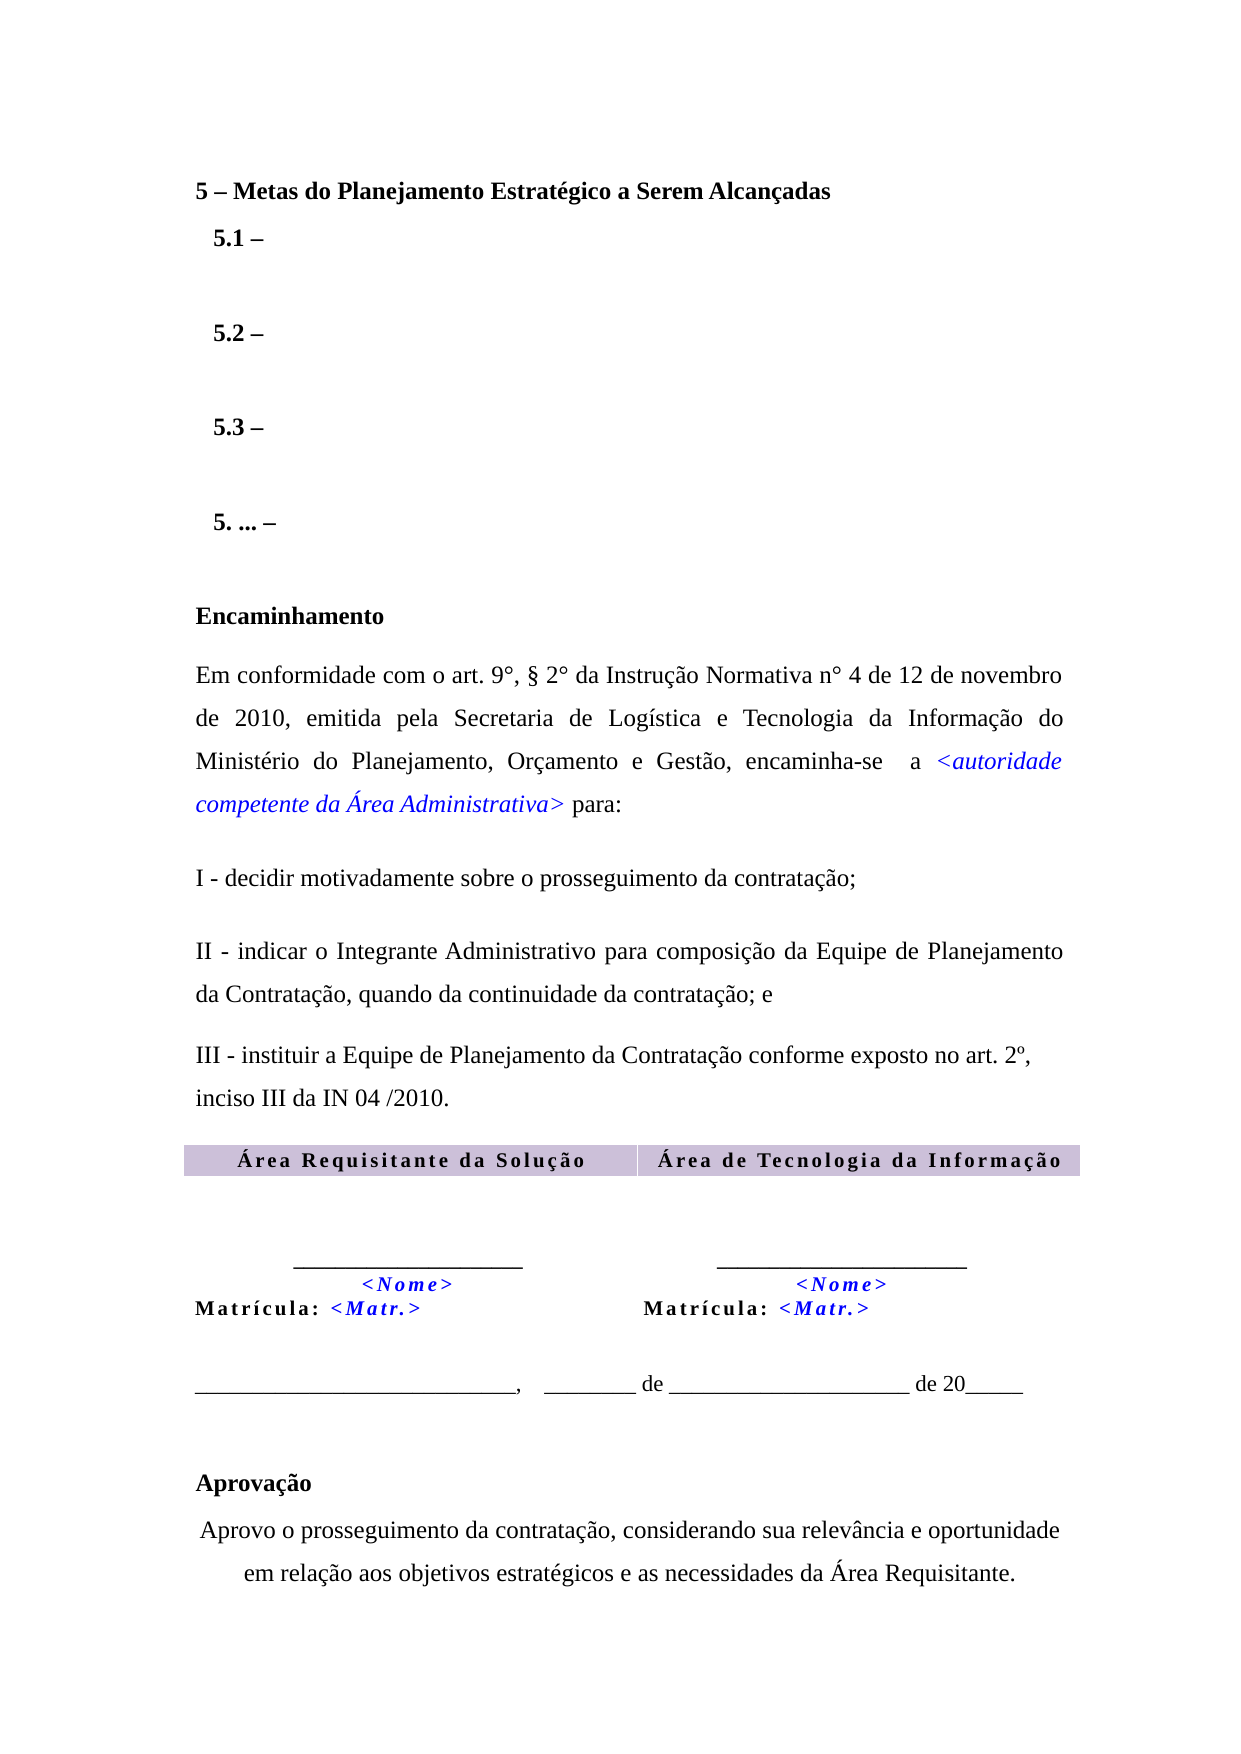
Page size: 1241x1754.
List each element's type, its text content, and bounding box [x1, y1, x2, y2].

text Aprovação [195, 1468, 1064, 1497]
table_cell ________________________ <Nome> Matrícula: <Matr.> [632, 1223, 1052, 1319]
text 5.3 – [195, 412, 1064, 441]
text 5.1 – [195, 223, 1064, 252]
table_cell [1052, 1223, 1080, 1319]
table_cell ______________________ <Nome> Matrícula: <Matr.> [184, 1223, 632, 1319]
table_cell [1052, 1320, 1080, 1420]
table_cell [184, 1177, 632, 1223]
table_cell ____________________________, ________ de _____________________ de 20_____ [184, 1320, 1052, 1420]
table_header Área de Tecnologia da Informação [638, 1145, 1080, 1176]
text 5 – Metas do Planejamento Estratégico a Serem Alcançadas [195, 176, 1064, 205]
text III - instituir a Equipe de Planejamento da Contratação conforme exposto no art. 2º, inciso III da IN 04 /2010. [195, 1040, 1064, 1112]
text I - decidir motivadamente sobre o prosseguimento da contratação; [195, 863, 1064, 891]
text 5.2 – [195, 317, 1064, 347]
text 5. ... – [195, 506, 1064, 535]
text Aprovo o prosseguimento da contratação, considerando sua relevância e oportunidade em relação aos objetivos estratégicos e as necessidades da Área Requisitante. [195, 1515, 1064, 1587]
text Encaminhamento [195, 600, 1064, 630]
table_cell [1052, 1177, 1080, 1223]
table_header Área Requisitante da Solução [184, 1145, 637, 1176]
text Em conformidade com o art. 9°, § 2° da Instrução Normativa n° 4 de 12 de novembro de 2010, emitida pela Secretaria de Logística e Tecnologia da Informação do Ministério do Planejamento, Orçamento e Gestão, encaminha-se a <autoridade competente da Área Administrativa> para: [195, 660, 1064, 818]
text II - indicar o Integrante Administrativo para composição da Equipe de Planejamento da Contratação, quando da continuidade da contratação; e [195, 936, 1064, 1008]
table_cell [632, 1177, 1052, 1223]
